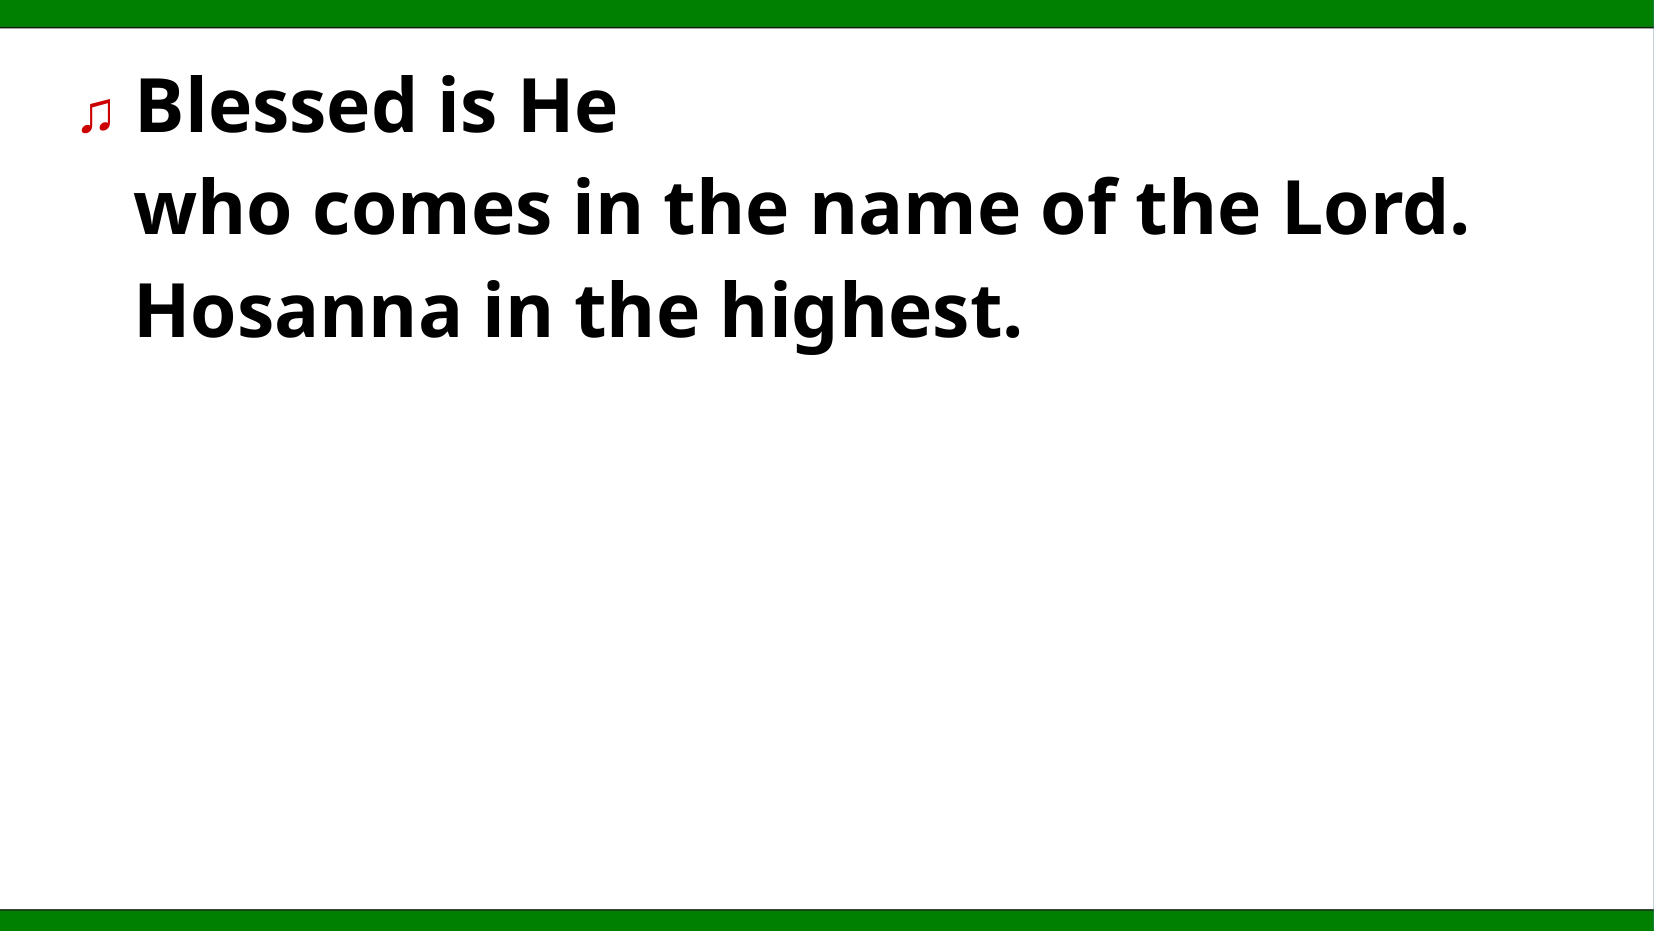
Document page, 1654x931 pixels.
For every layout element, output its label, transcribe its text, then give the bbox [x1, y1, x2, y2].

picture [0, 0, 1654, 931]
text_box ♫ Blessed is He who comes in the name of the Lord. Hosanna in the highest. [60, 45, 1591, 367]
